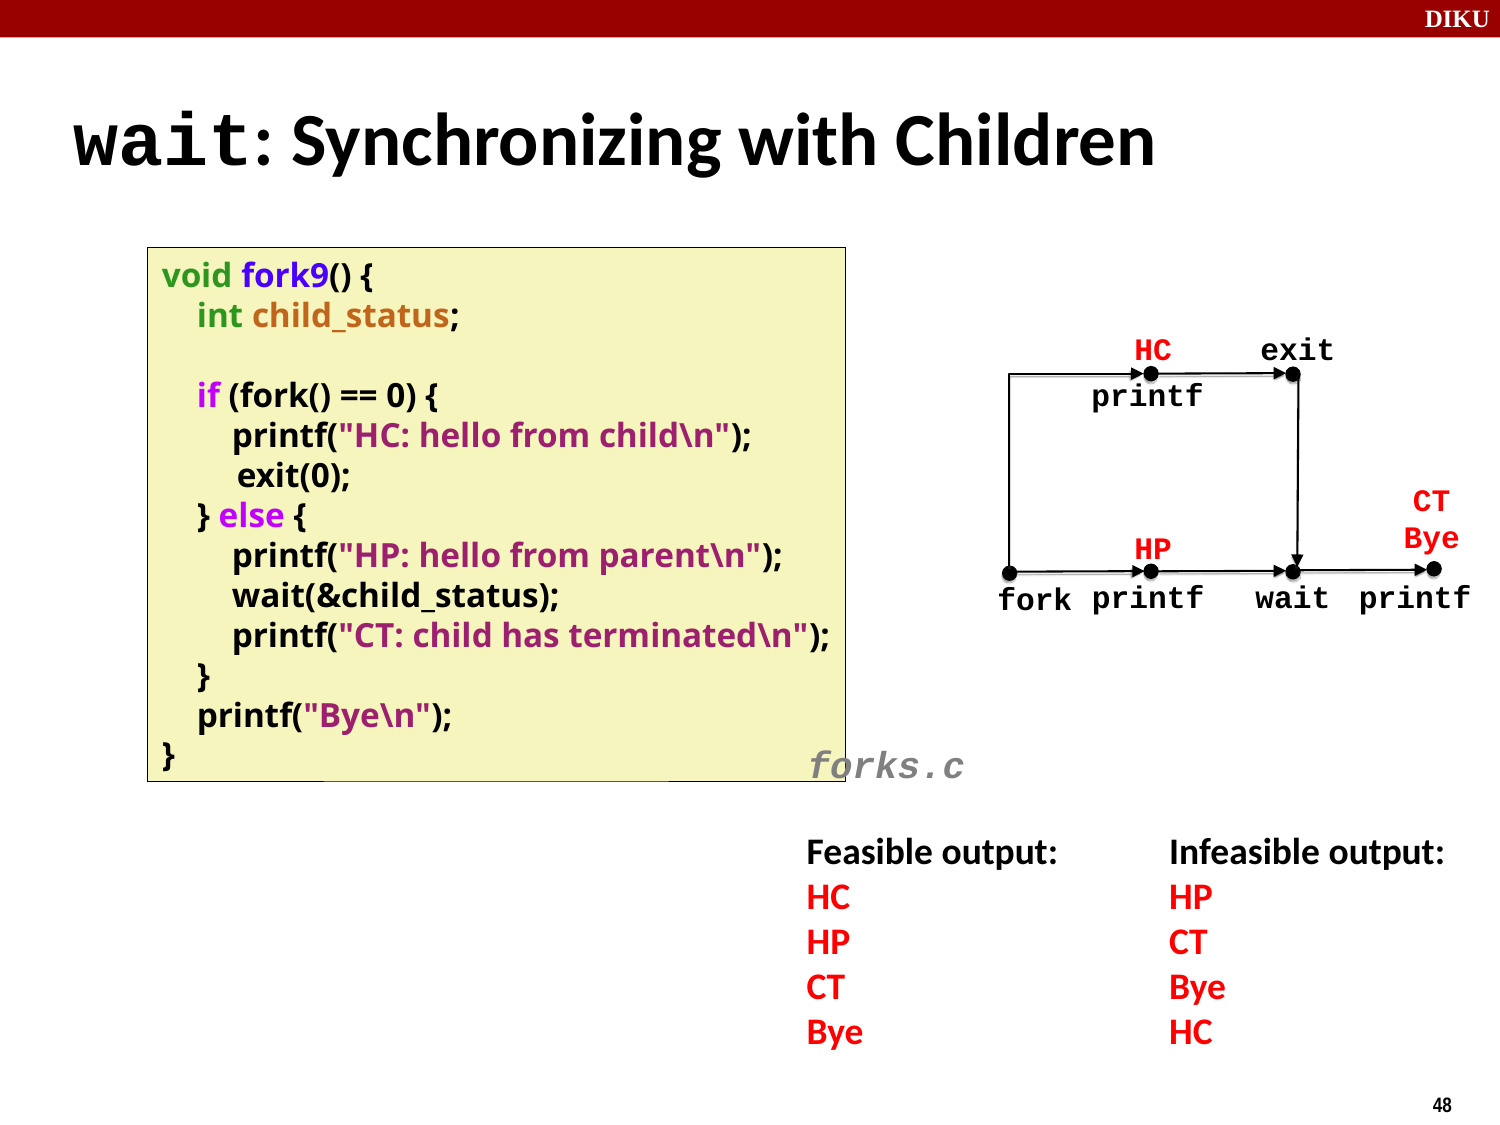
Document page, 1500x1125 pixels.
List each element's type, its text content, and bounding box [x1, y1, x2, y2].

text_box printf [1187, 367, 1225, 372]
text_box printf [1342, 570, 1488, 623]
text_box [1003, 566, 1016, 571]
text_box [1427, 563, 1442, 570]
text_box HC [1119, 321, 1187, 374]
text_box exit [1225, 321, 1371, 375]
text_box CT Bye [1388, 472, 1475, 563]
title wait: Synchronizing with Children [58, 72, 1304, 198]
text_box Feasible output: HC HP CT Bye [791, 820, 1074, 1060]
text_box forks.c [792, 737, 980, 796]
text_box fork [973, 571, 1096, 625]
text_box HP [1119, 520, 1187, 573]
text_box [1286, 375, 1297, 382]
text_box printf [1096, 573, 1220, 623]
text_box Infeasible output: HP CT Bye HC [1154, 820, 1461, 1060]
text_box wait [1220, 570, 1342, 623]
text_box printf [1069, 367, 1225, 421]
text_box [1286, 564, 1300, 570]
text_box void fork9() { int child_status; if (fork() == 0) { printf("HC: hello from child\n"); exit(0); } else { printf("HP: hello from parent\n"); wait(&child_status); printf("CT: child has terminated\n"); } printf("Bye\n"); } [147, 247, 845, 782]
